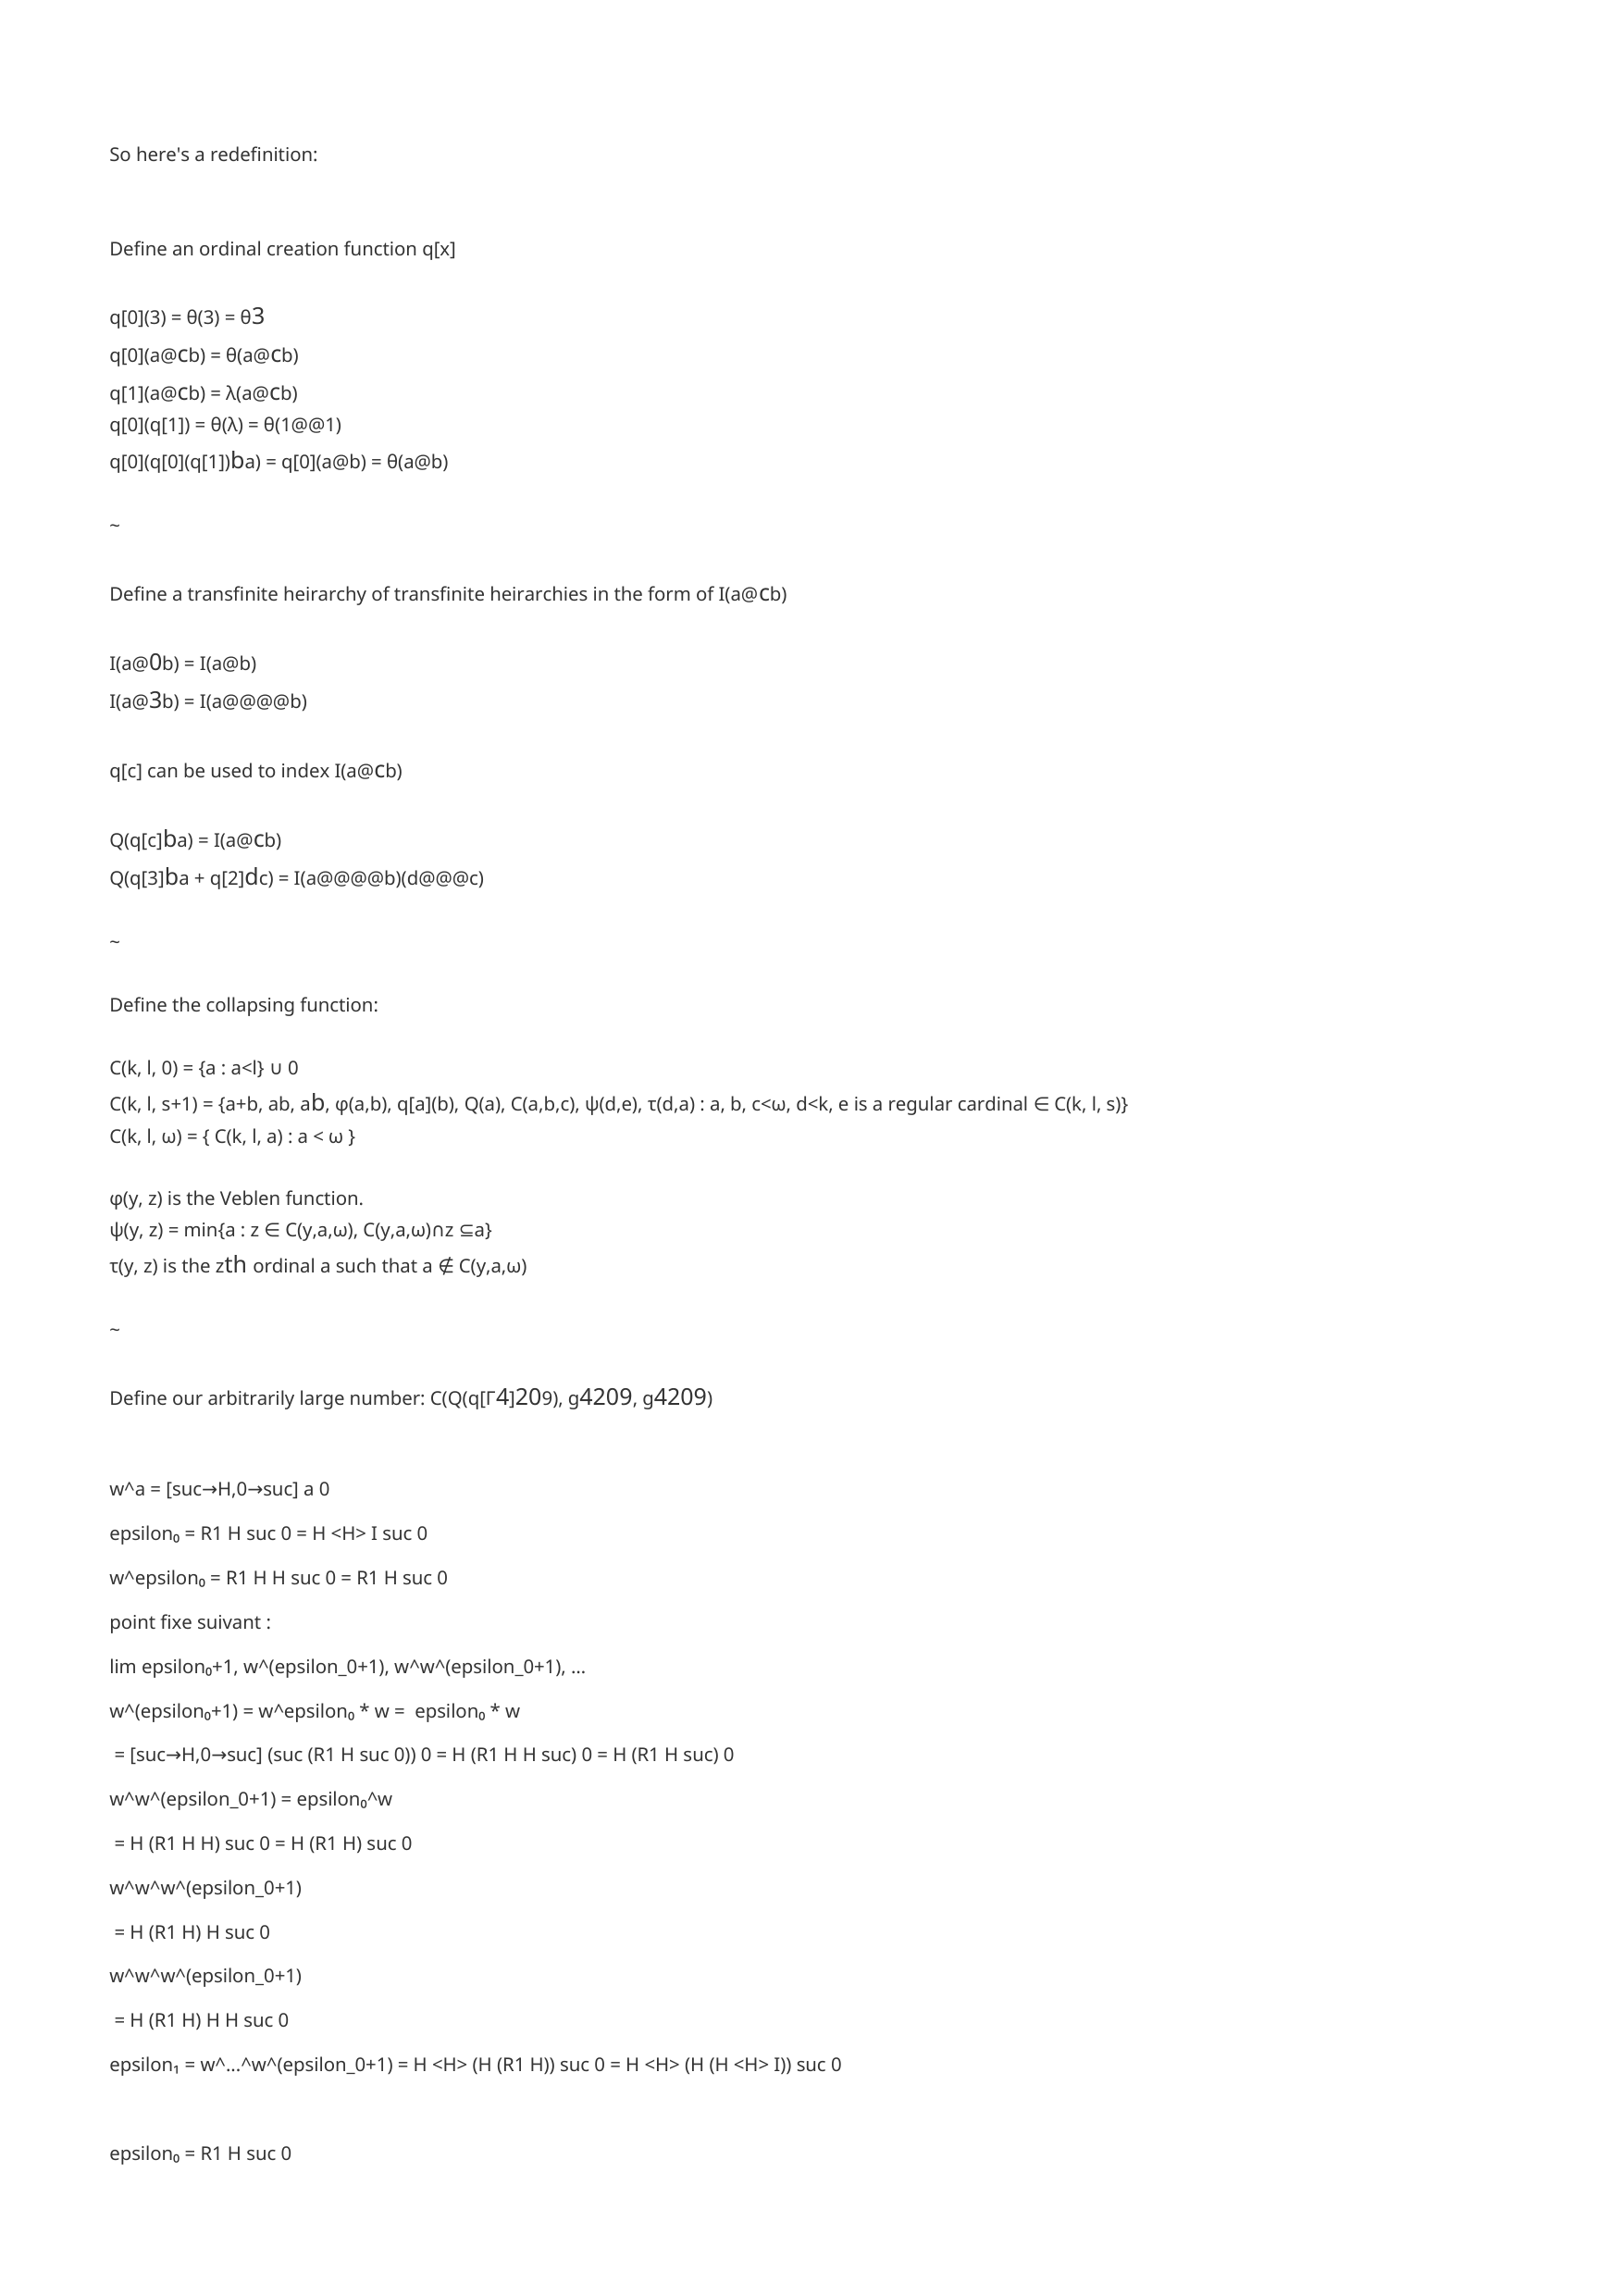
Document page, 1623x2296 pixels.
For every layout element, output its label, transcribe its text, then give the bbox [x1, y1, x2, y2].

text w^epsilon₀ = R1 H H suc 0 = R1 H suc 0 [109, 1565, 1514, 1590]
text lim epsilon₀+1, w^(epsilon_0+1), w^w^(epsilon_0+1), … [109, 1653, 1514, 1679]
text epsilon₀ = R1 H suc 0 [109, 2140, 1514, 2166]
text = H (R1 H H) suc 0 = H (R1 H) suc 0 [109, 1831, 1514, 1855]
text = [suc→H,0→suc] (suc (R1 H suc 0)) 0 = H (R1 H H suc) 0 = H (R1 H suc) 0 [109, 1742, 1514, 1768]
text epsilon₁ = w^...^w^(epsilon_0+1) = H <H> (H (R1 H)) suc 0 = H <H> (H (H <H> I)) suc 0 [109, 2052, 1514, 2077]
text So here's a redefinition: Define an ordinal creation function q[x] q[0](3) = θ(3) = θ3 q[0](a@cb) = θ(a@cb) q[1](a@cb) = λ(a@cb) q[0](q[1]) = θ(λ) = θ(1@@1) q[0](q[0](q[1])ba) = q[0](a@b) = θ(a@b) ~ Define a transfinite heirarchy of transfinite heirarchies in the form of I(a@cb) I(a@0b) = I(a@b) I(a@3b) = I(a@@@@b) q[c] can be used to index I(a@cb) Q(q[c]ba) = I(a@cb) Q(q[3]ba + q[2]dc) = I(a@@@@b)(d@@@c) ~ Define the collapsing function: C(k, l, 0) = {a : a<l} ∪ 0 C(k, l, s+1) = {a+b, ab, ab, φ(a,b), q[a](b), Q(a), C(a,b,c), ψ(d,e), τ(d,a) : a, b, c<ω, d<k, e is a regular cardinal ∈ C(k, l, s)} C(k, l, ω) = { C(k, l, a) : a < ω } φ(y, z) is the Veblen function. ψ(y, z) = min{a : z ∈ C(y,a,ω), C(y,a,ω)∩z ⊆a} τ(y, z) is the zth ordinal a such that a ∉ C(y,a,ω) ~ Define our arbitrarily large number: C(Q(q[Γ4]209), g4209, g4209) [109, 109, 1514, 1412]
text w^w^w^(epsilon_0+1) [109, 1963, 1514, 1989]
text = H (R1 H) H suc 0 [109, 1918, 1514, 1944]
text = H (R1 H) H H suc 0 [109, 2007, 1514, 2033]
text w^w^(epsilon_0+1) = epsilon₀^w [109, 1786, 1514, 1811]
text point fixe suivant : [109, 1608, 1514, 1634]
text epsilon₀ = R1 H suc 0 = H <H> I suc 0 [109, 1520, 1514, 1546]
text w^(epsilon₀+1) = w^epsilon₀ * w = epsilon₀ * w [109, 1697, 1514, 1723]
text w^a = [suc→H,0→suc] a 0 [109, 1476, 1514, 1502]
text w^w^w^(epsilon_0+1) [109, 1874, 1514, 1900]
